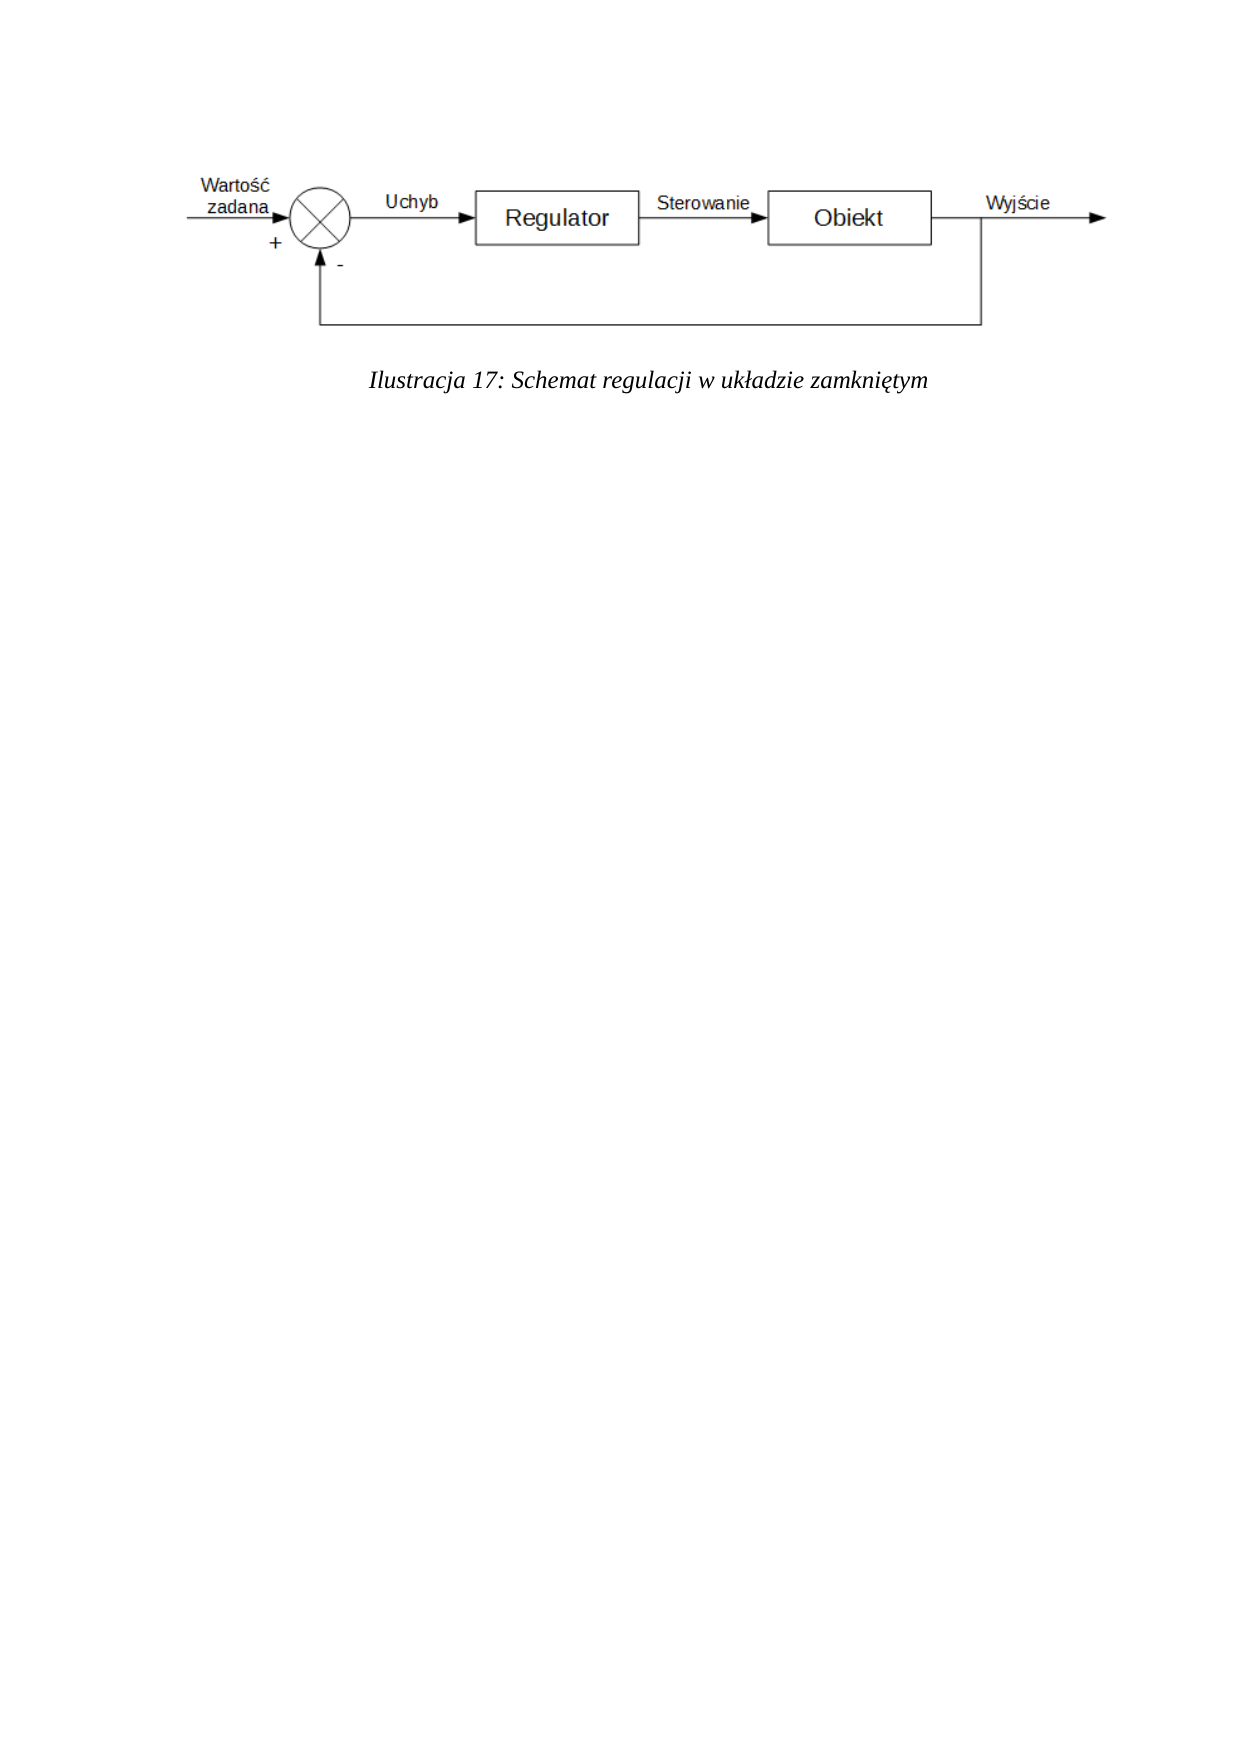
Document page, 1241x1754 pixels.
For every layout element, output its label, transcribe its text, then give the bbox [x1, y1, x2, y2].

picture [177, 130, 1123, 361]
text Ilustracja 17: Schemat regulacji w układzie zamkniętym [177, 361, 1122, 394]
